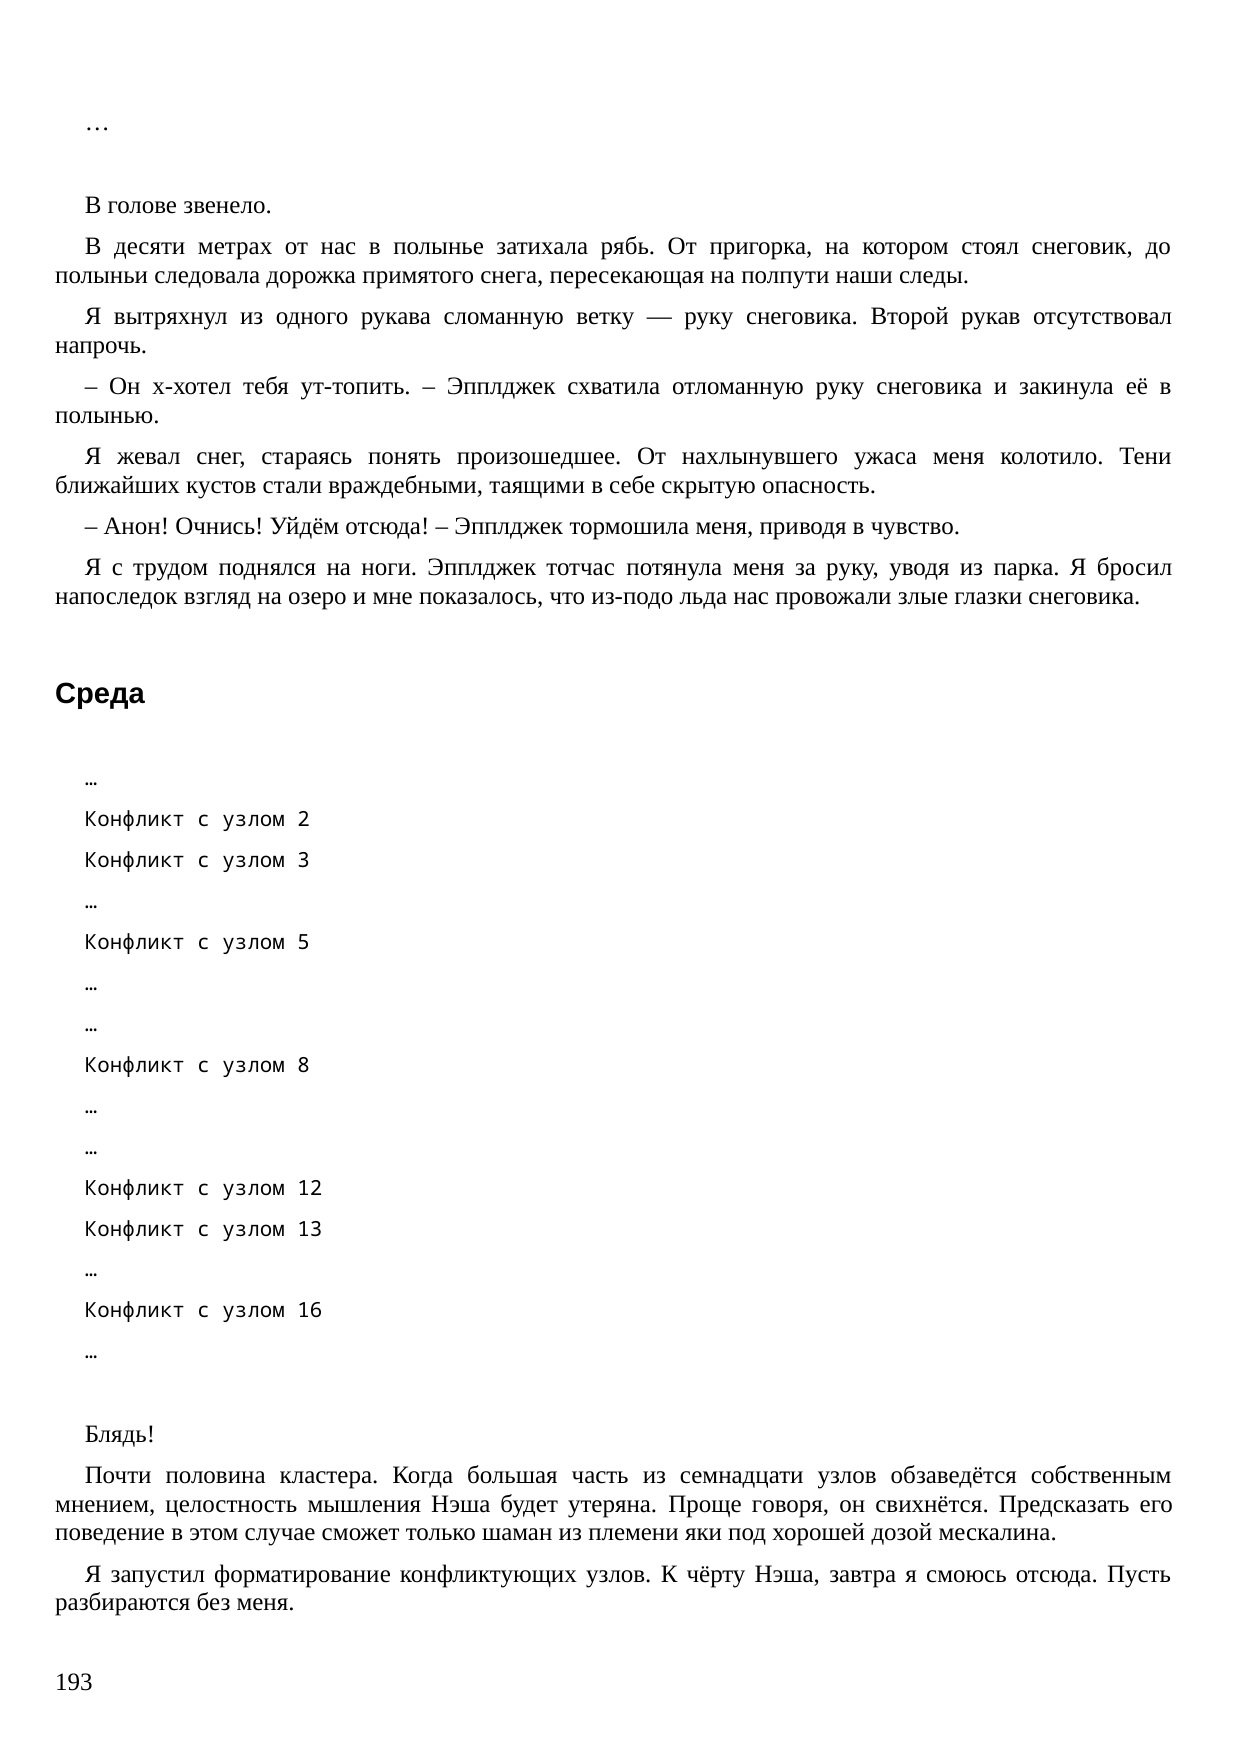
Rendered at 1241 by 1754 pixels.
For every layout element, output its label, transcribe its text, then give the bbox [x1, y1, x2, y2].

text Я жевал снег, стараясь понять произошедшее. От нахлынувшего ужаса меня колотило. Тени ближайших кустов стали враждебными, таящими в себе скрытую опасность. [55, 441, 1173, 498]
text Конфликт с узлом 8 [55, 1050, 1173, 1078]
text Конфликт с узлом 16 [55, 1296, 1173, 1324]
text Почти половина кластера. Когда большая часть из семнадцати узлов обзаведётся собственным мнением, целостность мышления Нэша будет утеряна. Проще говоря, он свихнётся. Предсказать его поведение в этом случае сможет только шаман из племени яки под хорошей дозой мескалина. [55, 1460, 1173, 1546]
text … [55, 968, 1173, 996]
text Конфликт с узлом 5 [55, 927, 1173, 956]
text … [55, 107, 1173, 136]
text … [55, 886, 1173, 914]
text Конфликт с узлом 13 [55, 1214, 1173, 1242]
text Я с трудом поднялся на ноги. Эпплджек тотчас потянула меня за руку, уводя из парка. Я бросил напоследок взгляд на озеро и мне показалось, что из-подо льда нас провожали злые глазки снеговика. [55, 552, 1173, 610]
text В десяти метрах от нас в полынье затихала рябь. От пригорка, на котором стоял снеговик, до полыньи следовала дорожка примятого снега, пересекающая на полпути наши следы. [55, 231, 1173, 288]
text … [55, 1254, 1173, 1283]
text … [55, 1132, 1173, 1160]
text В голове звенело. [55, 190, 1173, 218]
text Конфликт с узлом 2 [55, 804, 1173, 833]
text – Анон! Очнись! Уйдём отсюда! – Эпплджек тормошила меня, приводя в чувство. [55, 511, 1173, 540]
subtitle Среда [55, 676, 1173, 709]
text Конфликт с узлом 12 [55, 1173, 1173, 1201]
text … [55, 763, 1173, 792]
text … [55, 1009, 1173, 1037]
text … [55, 1336, 1173, 1365]
text Конфликт с узлом 3 [55, 845, 1173, 874]
text … [55, 1091, 1173, 1119]
text Блядь! [55, 1419, 1173, 1447]
text Я запустил форматирование конфликтующих узлов. К чёрту Нэша, завтра я смоюсь отсюда. Пусть разбираются без меня. [55, 1559, 1173, 1616]
text – Он х-хотел тебя ут-топить. – Эпплджек схватила отломанную руку снеговика и закинула её в полынью. [55, 371, 1173, 428]
text Я вытряхнул из одного рукава сломанную ветку — руку снеговика. Второй рукав отсутствовал напрочь. [55, 301, 1173, 358]
